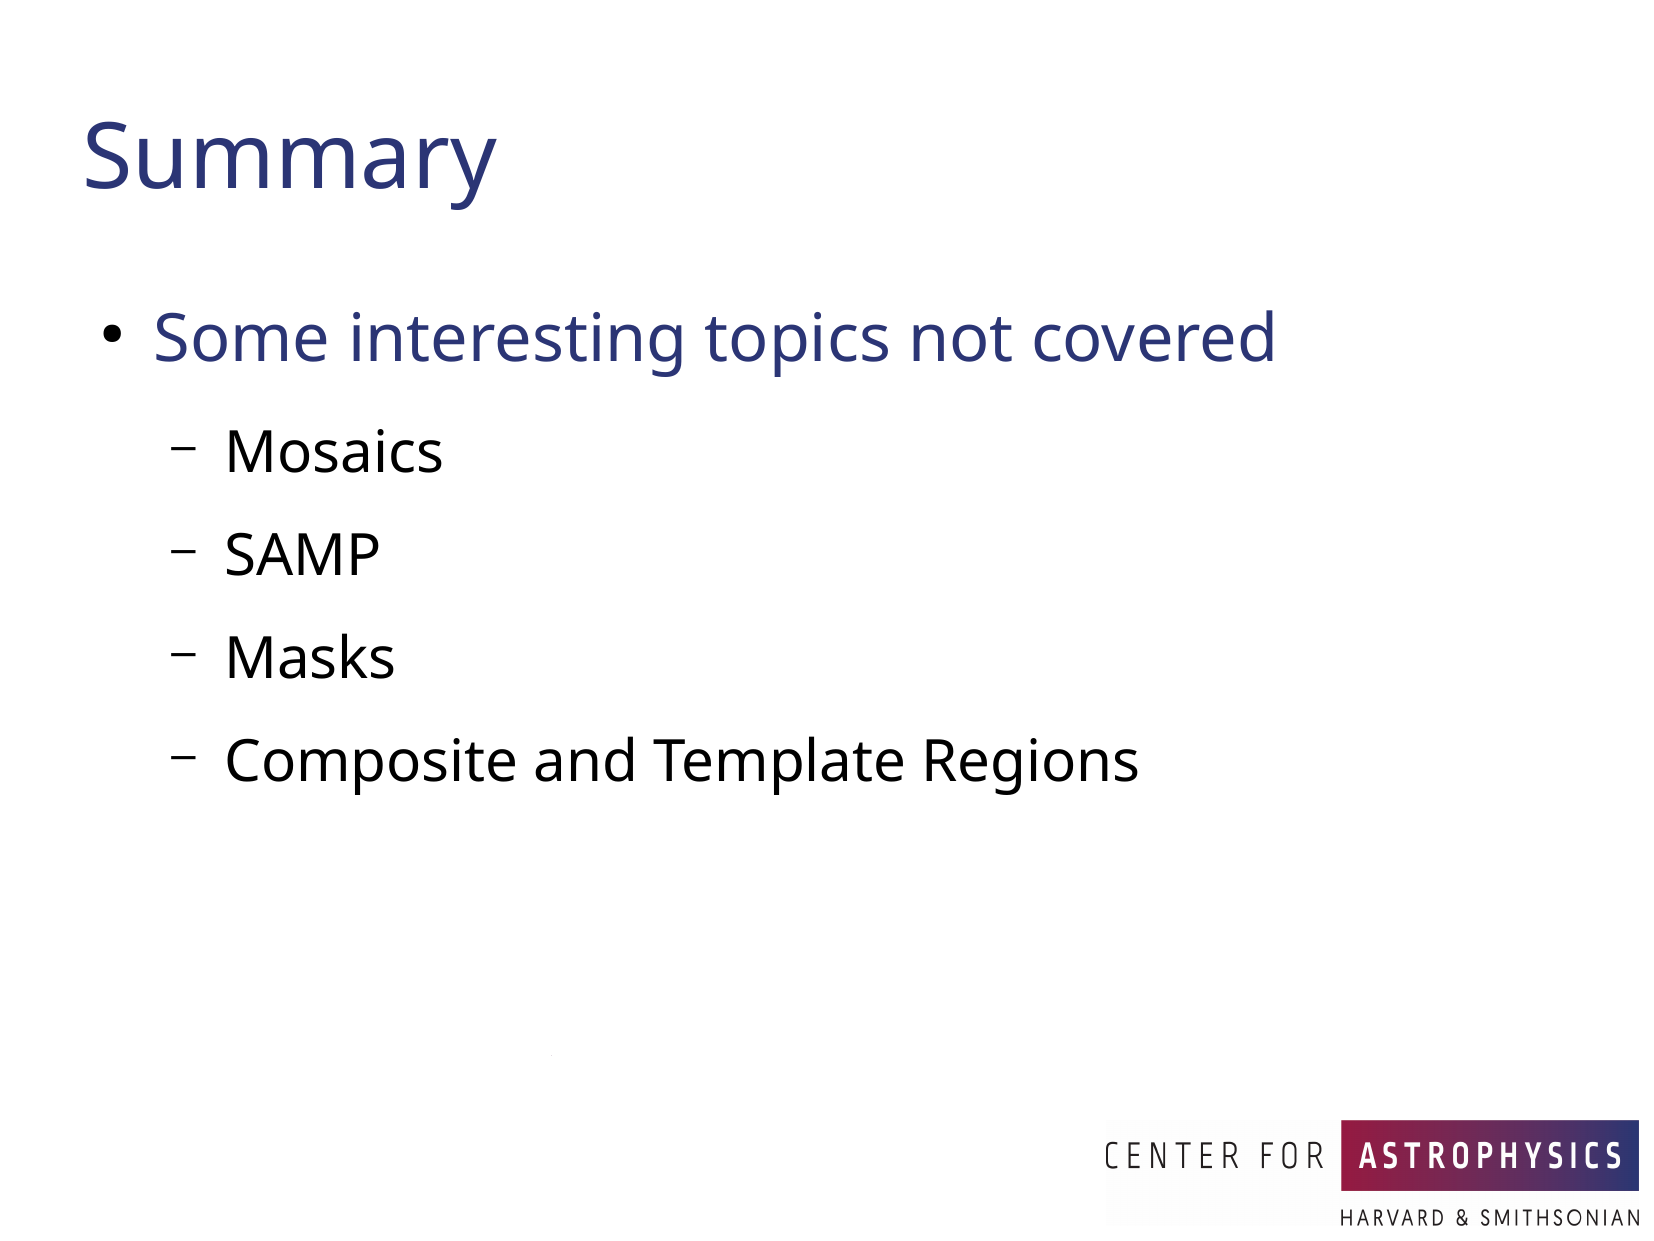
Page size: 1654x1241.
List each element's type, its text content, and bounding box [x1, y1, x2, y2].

list Some interesting topics not covered Mosaics SAMP Masks Composite and Template Regions [82, 290, 1571, 1010]
picture [1106, 1120, 1639, 1226]
title Summary [82, 49, 1571, 257]
